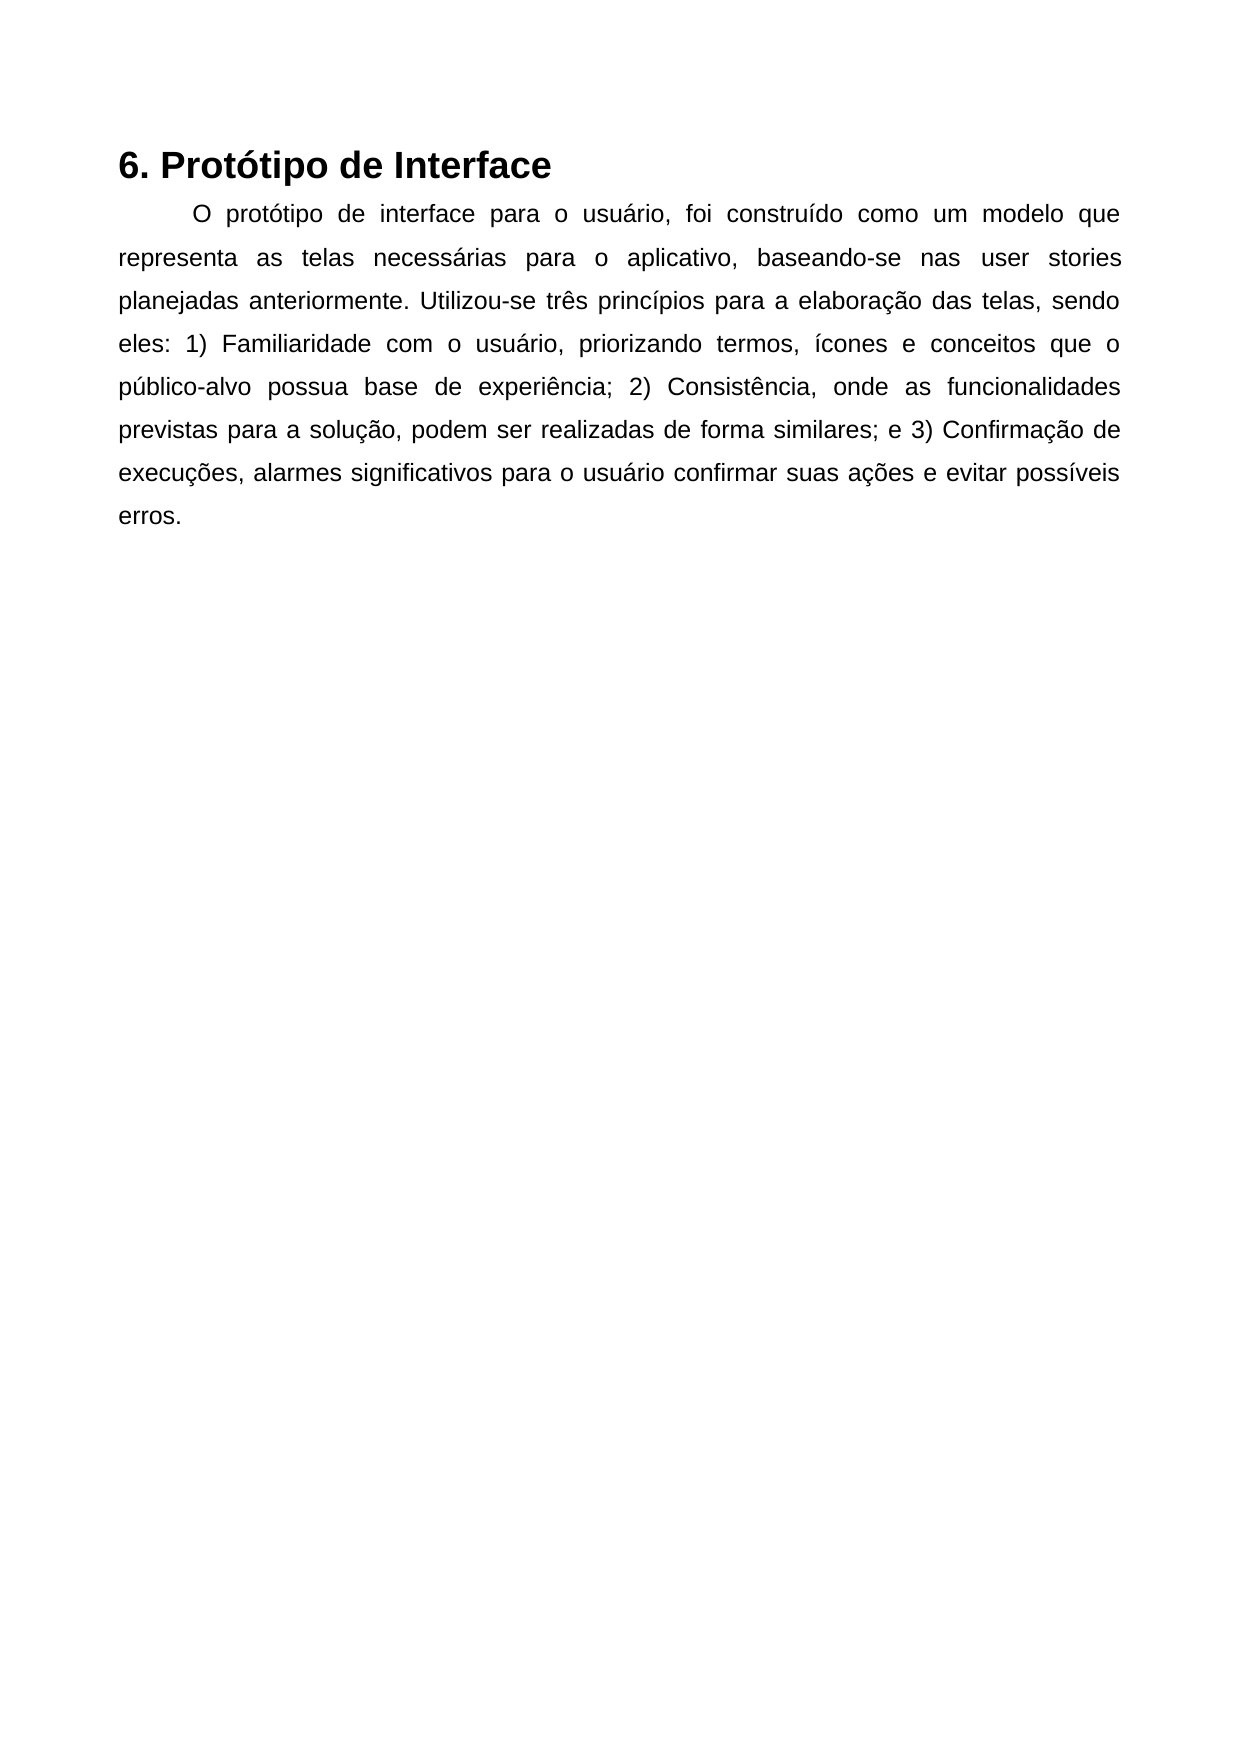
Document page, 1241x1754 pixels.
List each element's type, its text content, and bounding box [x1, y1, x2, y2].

subtitle 6. Protótipo de Interface [118, 143, 1122, 187]
text O protótipo de interface para o usuário, foi construído como um modelo que representa as telas necessárias para o aplicativo, baseando-se nas user stories planejadas anteriormente. Utilizou-se três princípios para a elaboração das telas, sendo eles: 1) Familiaridade com o usuário, priorizando termos, ícones e conceitos que o público-alvo possua base de experiência; 2) Consistência, onde as funcionalidades previstas para a solução, podem ser realizadas de forma similares; e 3) Confirmação de execuções, alarmes significativos para o usuário confirmar suas ações e evitar possíveis erros. [118, 199, 1122, 530]
